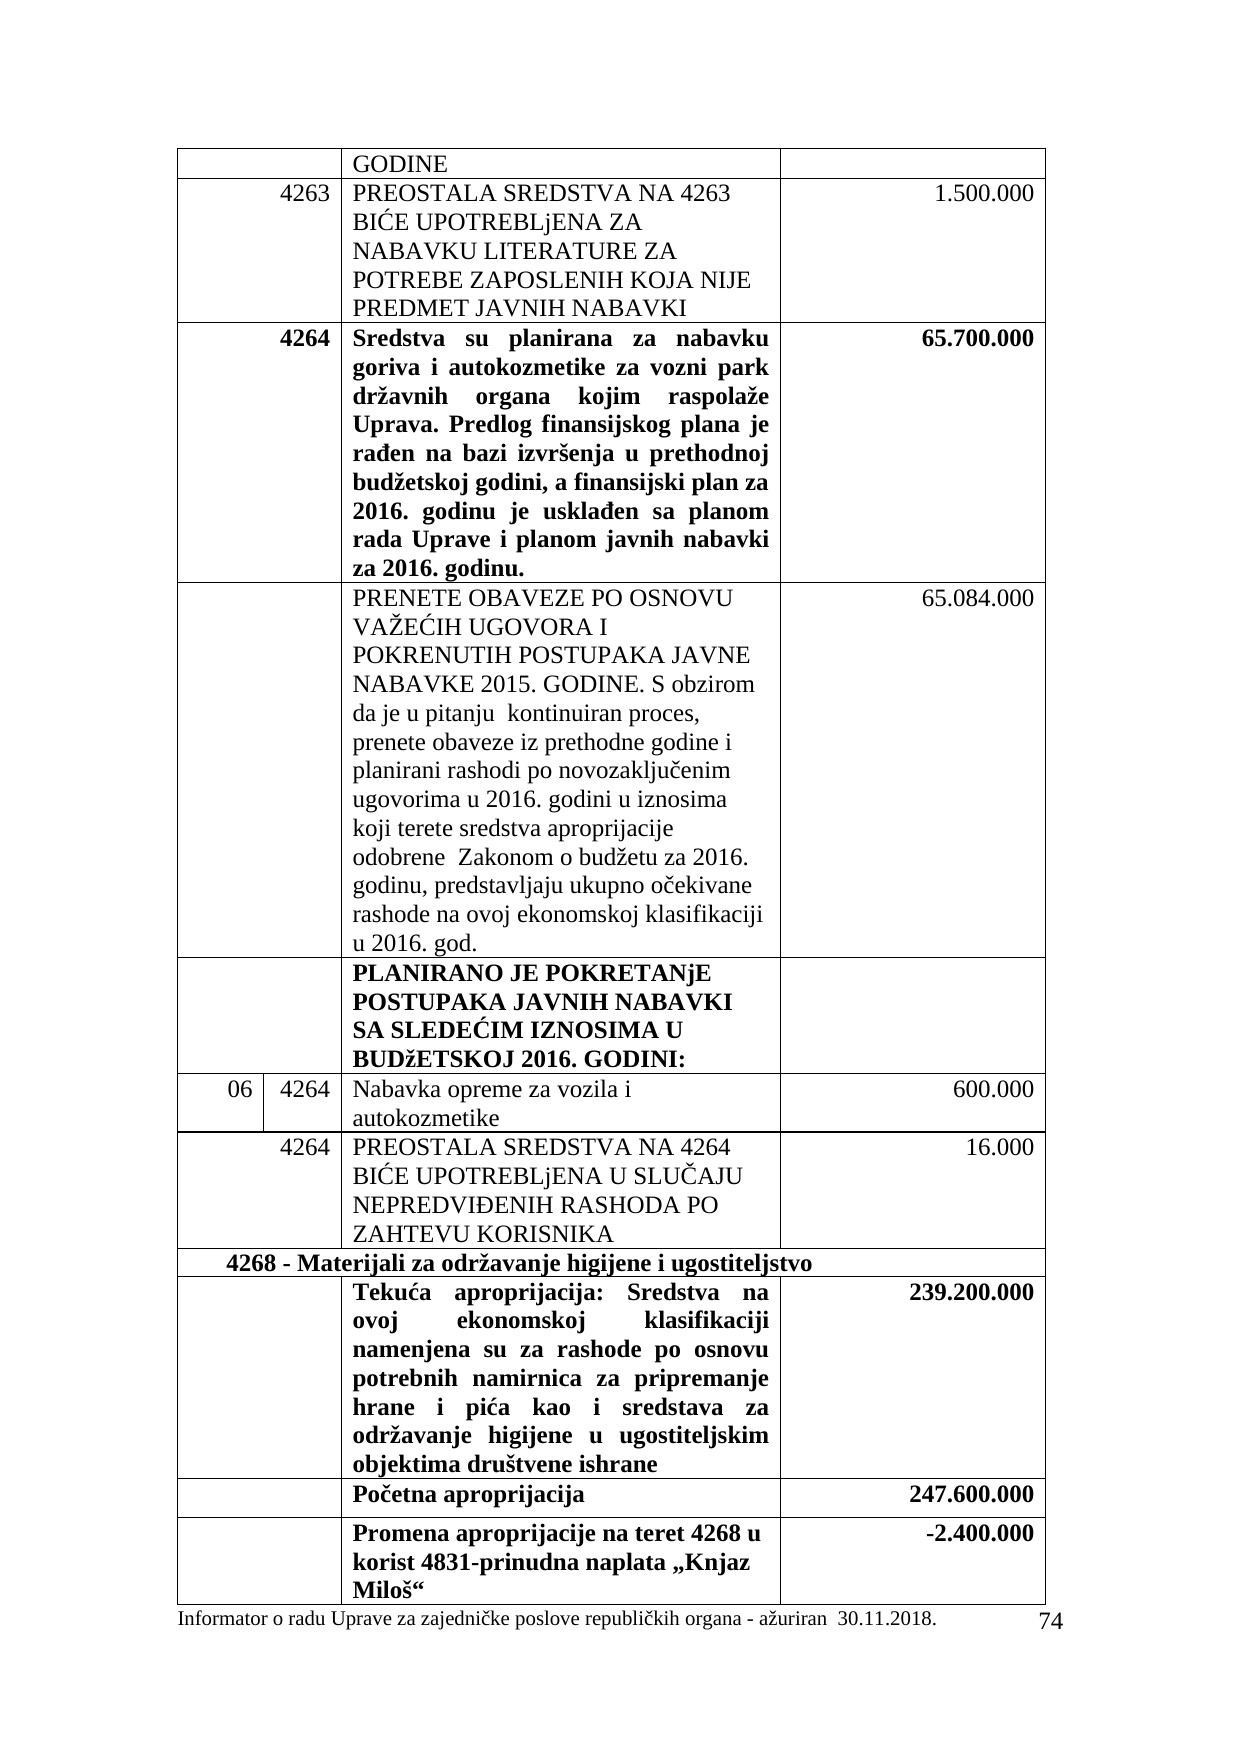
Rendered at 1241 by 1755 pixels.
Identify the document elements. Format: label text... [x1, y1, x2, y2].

table_cell 65.700.000 [781, 323, 1045, 582]
table_cell GODINE [342, 149, 780, 177]
table_cell 4263 [178, 179, 341, 322]
table_cell [178, 149, 341, 177]
table_cell PREOSTALA SREDSTVA NA 4264 BIĆE UPOTREBLjENA U SLUČAJU NEPREDVIĐENIH RASHODA PO ZAHTEVU KORISNIKA [342, 1133, 780, 1247]
table_cell 239.200.000 [781, 1277, 1045, 1478]
table_cell PREOSTALA SREDSTVA NA 4263 BIĆE UPOTREBLjENA ZA NABAVKU LITERATURE ZA POTREBE ZAPOSLENIH KOJA NIJE PREDMET JAVNIH NABAVKI [342, 179, 780, 322]
table_cell [781, 149, 1045, 177]
table_cell [178, 1518, 341, 1604]
table_cell [178, 583, 341, 957]
table_cell [178, 1479, 341, 1517]
table_cell Promena aproprijacije na teret 4268 u korist 4831-prinudna naplata „Knjaz Miloš“ [342, 1518, 780, 1604]
table_cell Početna aproprijacija [342, 1479, 780, 1517]
table_cell [178, 958, 341, 1073]
table_cell 06 [178, 1074, 263, 1131]
table_cell 1.500.000 [781, 179, 1045, 322]
table_cell 65.084.000 [781, 583, 1045, 957]
table_cell [781, 958, 1045, 1073]
table_cell PRENETE OBAVEZE PO OSNOVU VAŽEĆIH UGOVORA I POKRENUTIH POSTUPAKA JAVNE NABAVKE 2015. GODINE. S obzirom da je u pitanju kontinuiran proces, prenete obaveze iz prethodne godine i planirani rashodi po novozaklјučenim ugovorima u 2016. godini u iznosima koji terete sredstva aproprijacije odobrene Zakonom o budžetu za 2016. godinu, predstavlјaju ukupno očekivane rashode na ovoj ekonomskoj klasifikaciji u 2016. god. [342, 583, 780, 957]
table_cell Sredstva su planirana za nabavku goriva i autokozmetike za vozni park državnih organa kojim raspolaže Uprava. Predlog finansijskog plana je rađen na bazi izvršenja u prethodnoj budžetskoj godini, a finansijski plan za 2016. godinu je usklađen sa planom rada Uprave i planom javnih nabavki za 2016. godinu. [342, 323, 780, 582]
table_cell 247.600.000 [781, 1479, 1045, 1517]
table_cell [178, 1277, 341, 1478]
table_cell 4264 [178, 1133, 341, 1247]
table_cell 4264 [264, 1074, 341, 1131]
table_cell 16.000 [781, 1133, 1045, 1247]
table_cell -2.400.000 [781, 1518, 1045, 1604]
table_cell Nabavka opreme za vozila i autokozmetike [342, 1074, 780, 1131]
table_cell 600.000 [781, 1074, 1045, 1131]
table_cell 4268 - Materijali za održavanje higijene i ugostitelјstvo [178, 1249, 1045, 1276]
table_cell Tekuća aproprijacija: Sredstva na ovoj ekonomskoj klasifikaciji namenjena su za rashode po osnovu potrebnih namirnica za pripremanje hrane i pića kao i sredstava za održavanje higijene u ugostitelјskim objektima društvene ishrane [342, 1277, 780, 1478]
table_cell 4264 [178, 323, 341, 582]
table_cell PLANIRANO JE POKRETANјE POSTUPAKA JAVNIH NABAVKI SA SLEDEĆIM IZNOSIMA U BUDžETSKOJ 2016. GODINI: [342, 958, 780, 1073]
